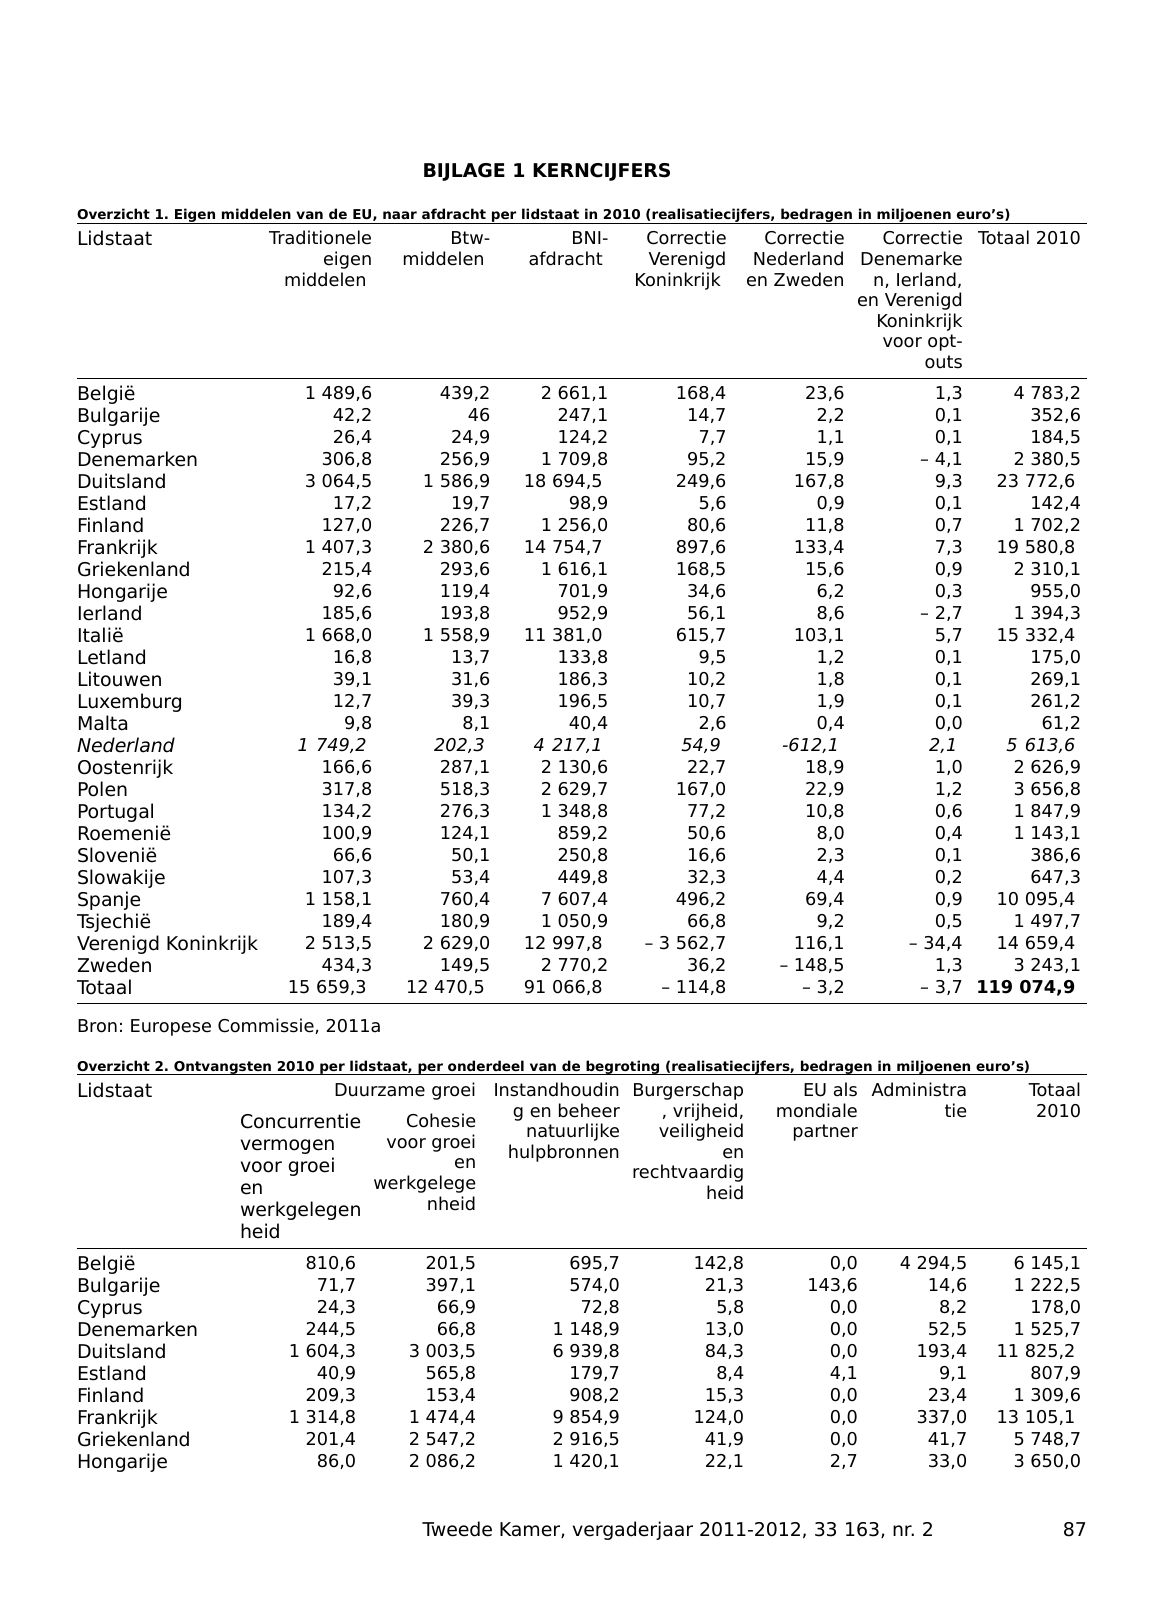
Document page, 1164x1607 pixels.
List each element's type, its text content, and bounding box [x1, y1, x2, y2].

table_cell 33,0 [864, 1451, 973, 1473]
table_cell 39,3 [378, 691, 496, 713]
table_cell 32,3 [614, 867, 732, 889]
table_cell 3 243,1 [969, 955, 1087, 977]
table_cell 701,9 [496, 581, 614, 603]
table_cell 119,4 [378, 581, 496, 603]
table_cell 1 604,3 [240, 1341, 362, 1363]
table_cell 0,1 [850, 405, 968, 427]
table_cell 397,1 [362, 1275, 482, 1297]
table_cell 46 [378, 405, 496, 427]
table_cell Lidstaat [77, 224, 260, 377]
table_cell 166,6 [260, 757, 378, 779]
table_cell 269,1 [969, 669, 1087, 691]
table_cell 143,6 [750, 1275, 863, 1297]
table_cell 153,4 [362, 1385, 482, 1407]
table_cell 72,8 [482, 1297, 626, 1319]
table_cell Portugal [77, 801, 260, 823]
table_cell Estland [77, 1363, 240, 1385]
table_cell 13,7 [378, 647, 496, 669]
table_cell 1,2 [850, 779, 968, 801]
table_cell 21,3 [626, 1275, 750, 1297]
table_cell 0,5 [850, 911, 968, 933]
table_cell 8,6 [732, 603, 850, 625]
table_cell 91 066,8 [496, 977, 614, 1003]
table_cell 11,8 [732, 515, 850, 537]
table_cell Duitsland [77, 471, 260, 493]
table_cell 1 309,6 [973, 1385, 1087, 1407]
table_cell 11 825,2 [973, 1341, 1087, 1363]
table_cell 439,2 [378, 379, 496, 405]
table_cell Btw-middelen [378, 224, 496, 377]
table_cell 53,4 [378, 867, 496, 889]
table_cell Correctie Nederland en Zweden [732, 224, 850, 377]
table_cell – 2,7 [850, 603, 968, 625]
table_cell 215,4 [260, 559, 378, 581]
table_cell 5 748,7 [973, 1429, 1087, 1451]
table_cell 167,8 [732, 471, 850, 493]
table_cell Correctie Verenigd Koninkrijk [614, 224, 732, 377]
table_cell 15,9 [732, 449, 850, 471]
table_cell – 34,4 [850, 933, 968, 954]
table_cell België [77, 379, 260, 405]
table_cell – 148,5 [732, 955, 850, 977]
table_cell Totaal 2010 [973, 1075, 1087, 1248]
table_cell 496,2 [614, 889, 732, 911]
table_cell 2 310,1 [969, 559, 1087, 581]
table_cell 168,4 [614, 379, 732, 405]
table_cell 209,3 [240, 1385, 362, 1407]
table_cell Hongarije [77, 581, 260, 603]
table_cell EU als mondiale partner [750, 1075, 863, 1248]
table_cell 0,1 [850, 493, 968, 515]
table_cell 127,0 [260, 515, 378, 537]
table_cell 0,0 [750, 1429, 863, 1451]
table_cell Cyprus [77, 1297, 240, 1319]
table_cell 0,9 [732, 493, 850, 515]
table_cell Griekenland [77, 559, 260, 581]
table_cell 34,6 [614, 581, 732, 603]
table_cell 142,4 [969, 493, 1087, 515]
table_cell 1,9 [732, 691, 850, 713]
table_cell Ierland [77, 603, 260, 625]
table_cell 12,7 [260, 691, 378, 713]
table_cell 66,6 [260, 845, 378, 867]
table_cell – 3,7 [850, 977, 968, 1003]
table_cell Spanje [77, 889, 260, 911]
table_cell Denemarken [77, 1319, 240, 1341]
table_cell 434,3 [260, 955, 378, 977]
table_cell 0,4 [732, 713, 850, 735]
table_cell Burgerschap, vrijheid, veiligheid en rechtvaardigheid [626, 1075, 750, 1248]
table_cell 1 749,2 [260, 735, 378, 757]
table_cell België [77, 1249, 240, 1275]
table_cell 201,4 [240, 1429, 362, 1451]
table_cell 2 661,1 [496, 379, 614, 405]
table_cell 449,8 [496, 867, 614, 889]
table_cell 61,2 [969, 713, 1087, 735]
table_cell 193,8 [378, 603, 496, 625]
table_cell 22,9 [732, 779, 850, 801]
table_cell 2 130,6 [496, 757, 614, 779]
table_cell Lidstaat [77, 1075, 240, 1248]
table_cell -612,1 [732, 735, 850, 757]
table_cell 13 105,1 [973, 1407, 1087, 1429]
table_cell Slowakije [77, 867, 260, 889]
table_cell 2 380,5 [969, 449, 1087, 471]
table_cell Duurzame groei [240, 1075, 482, 1105]
table_cell 8,0 [732, 823, 850, 845]
table_cell 4,1 [750, 1363, 863, 1385]
table_cell 0,1 [850, 691, 968, 713]
table_cell 3 003,5 [362, 1341, 482, 1363]
table_cell 23,4 [864, 1385, 973, 1407]
table_header Overzicht 2. Ontvangsten 2010 per lidstaat, per onderdeel van de begroting (realisatiecijfers, bedragen in miljoenen euro’s) [77, 1059, 1087, 1074]
table_cell 256,9 [378, 449, 496, 471]
table_cell 13,0 [626, 1319, 750, 1341]
table_cell 287,1 [378, 757, 496, 779]
table_cell 2,1 [850, 735, 968, 757]
table_cell 9 854,9 [482, 1407, 626, 1429]
table_cell 77,2 [614, 801, 732, 823]
table_cell 1 558,9 [378, 625, 496, 647]
table_cell Duitsland [77, 1341, 240, 1363]
table_cell 1 348,8 [496, 801, 614, 823]
table_cell 71,7 [240, 1275, 362, 1297]
table_cell 1 474,4 [362, 1407, 482, 1429]
table_header Overzicht 1. Eigen middelen van de EU, naar afdracht per lidstaat in 2010 (realisatiecijfers, bedragen in miljoenen euro’s) [77, 207, 1087, 223]
table_cell 189,4 [260, 911, 378, 933]
table_cell Denemarken [77, 449, 260, 471]
table_cell Nederland [77, 735, 260, 757]
table_cell BNI-afdracht [496, 224, 614, 377]
table_cell 36,2 [614, 955, 732, 977]
table_cell 5 613,6 [969, 735, 1087, 757]
table_cell Slovenië [77, 845, 260, 867]
table_cell 103,1 [732, 625, 850, 647]
table_cell 66,9 [362, 1297, 482, 1319]
table_cell 1 050,9 [496, 911, 614, 933]
table_cell 15,6 [732, 559, 850, 581]
table_cell 119 074,9 [969, 977, 1087, 1003]
table_cell Finland [77, 515, 260, 537]
table_cell Cyprus [77, 427, 260, 449]
table_cell 201,5 [362, 1249, 482, 1275]
table_cell 1 616,1 [496, 559, 614, 581]
table_cell 2,2 [732, 405, 850, 427]
table_cell 386,6 [969, 845, 1087, 867]
table_cell 180,9 [378, 911, 496, 933]
table_cell 518,3 [378, 779, 496, 801]
table_cell 10 095,4 [969, 889, 1087, 911]
table_cell 5,7 [850, 625, 968, 647]
table_cell 11 381,0 [496, 625, 614, 647]
table_cell 2,3 [732, 845, 850, 867]
table_cell 2,7 [750, 1451, 863, 1473]
table_cell 50,6 [614, 823, 732, 845]
table_cell 244,5 [240, 1319, 362, 1341]
table_cell Letland [77, 647, 260, 669]
table_cell 0,0 [850, 713, 968, 735]
table_cell 1 586,9 [378, 471, 496, 493]
table_cell 7,7 [614, 427, 732, 449]
table_cell 0,0 [750, 1341, 863, 1363]
table_cell 1,3 [850, 379, 968, 405]
table_cell 8,1 [378, 713, 496, 735]
table_cell 1,1 [732, 427, 850, 449]
table_cell 1 143,1 [969, 823, 1087, 845]
table_cell 10,2 [614, 669, 732, 691]
table_cell 261,2 [969, 691, 1087, 713]
table_cell 52,5 [864, 1319, 973, 1341]
table_cell Luxemburg [77, 691, 260, 713]
table_cell 124,0 [626, 1407, 750, 1429]
table_cell Administratie [864, 1075, 973, 1248]
table_cell 0,4 [850, 823, 968, 845]
table_cell 247,1 [496, 405, 614, 427]
table_cell 0,0 [750, 1297, 863, 1319]
table_cell Polen [77, 779, 260, 801]
table_cell 952,9 [496, 603, 614, 625]
table_cell 0,1 [850, 669, 968, 691]
table_cell 92,6 [260, 581, 378, 603]
table_cell 3 656,8 [969, 779, 1087, 801]
table_cell 2 547,2 [362, 1429, 482, 1451]
table_cell 10,8 [732, 801, 850, 823]
table_cell 40,9 [240, 1363, 362, 1385]
table_cell 6 939,8 [482, 1341, 626, 1363]
table_cell 0,3 [850, 581, 968, 603]
table_cell 760,4 [378, 889, 496, 911]
table_cell 6,2 [732, 581, 850, 603]
table_cell 1 148,9 [482, 1319, 626, 1341]
table_cell Totaal [77, 977, 260, 1003]
table_cell 9,3 [850, 471, 968, 493]
table_cell 95,2 [614, 449, 732, 471]
table_cell 306,8 [260, 449, 378, 471]
table_cell Traditionele eigen middelen [260, 224, 378, 377]
table_cell 4,4 [732, 867, 850, 889]
table_cell 22,1 [626, 1451, 750, 1473]
table_cell 7 607,4 [496, 889, 614, 911]
table_cell 250,8 [496, 845, 614, 867]
table_cell 0,6 [850, 801, 968, 823]
table_cell Frankrijk [77, 1407, 240, 1429]
table_cell 41,9 [626, 1429, 750, 1451]
table_cell Tsjechië [77, 911, 260, 933]
table_cell Finland [77, 1385, 240, 1407]
table_cell 19 580,8 [969, 537, 1087, 559]
table_cell 908,2 [482, 1385, 626, 1407]
table_cell 116,1 [732, 933, 850, 954]
table_cell 66,8 [362, 1319, 482, 1341]
table_cell Cohesie voor groei en werkgelegenheid [362, 1105, 482, 1248]
table_cell 2 513,5 [260, 933, 378, 954]
table_cell 39,1 [260, 669, 378, 691]
table_cell 276,3 [378, 801, 496, 823]
table_cell 14 659,4 [969, 933, 1087, 954]
table_cell 2 380,6 [378, 537, 496, 559]
table_cell Concurrentievermogen voor groei en werkgelegenheid [240, 1105, 362, 1248]
table_cell 5,8 [626, 1297, 750, 1319]
table_cell Bron: Europese Commissie, 2011a [77, 1004, 1087, 1037]
table_cell 1 420,1 [482, 1451, 626, 1473]
table_cell 8,4 [626, 1363, 750, 1385]
table_cell Italië [77, 625, 260, 647]
table_cell 2 770,2 [496, 955, 614, 977]
table_cell 185,6 [260, 603, 378, 625]
table_cell 179,7 [482, 1363, 626, 1385]
table_cell 226,7 [378, 515, 496, 537]
table_cell 134,2 [260, 801, 378, 823]
table_cell 175,0 [969, 647, 1087, 669]
table_cell 574,0 [482, 1275, 626, 1297]
table_cell 24,9 [378, 427, 496, 449]
table_cell 1 394,3 [969, 603, 1087, 625]
table_cell 859,2 [496, 823, 614, 845]
table_cell Malta [77, 713, 260, 735]
table_cell 9,1 [864, 1363, 973, 1385]
table_cell 15 659,3 [260, 977, 378, 1003]
table_cell 100,9 [260, 823, 378, 845]
table_cell Estland [77, 493, 260, 515]
table_cell 196,5 [496, 691, 614, 713]
table_cell 184,5 [969, 427, 1087, 449]
table_cell 337,0 [864, 1407, 973, 1429]
table_cell 249,6 [614, 471, 732, 493]
table_cell 1 497,7 [969, 911, 1087, 933]
table_cell 1,8 [732, 669, 850, 691]
table_cell 1 709,8 [496, 449, 614, 471]
table_cell 84,3 [626, 1341, 750, 1363]
table_cell 0,0 [750, 1319, 863, 1341]
table_cell 1 222,5 [973, 1275, 1087, 1297]
table_cell 565,8 [362, 1363, 482, 1385]
table_cell 86,0 [240, 1451, 362, 1473]
table_cell 98,9 [496, 493, 614, 515]
table_cell 1 158,1 [260, 889, 378, 911]
table_cell 9,5 [614, 647, 732, 669]
table_cell Verenigd Koninkrijk [77, 933, 260, 954]
table_cell Zweden [77, 955, 260, 977]
table_cell 647,3 [969, 867, 1087, 889]
table_cell 317,8 [260, 779, 378, 801]
table_cell 80,6 [614, 515, 732, 537]
table_cell 41,7 [864, 1429, 973, 1451]
table_cell 19,7 [378, 493, 496, 515]
table_cell 4 783,2 [969, 379, 1087, 405]
table_cell 5,6 [614, 493, 732, 515]
table_cell 15 332,4 [969, 625, 1087, 647]
table_cell Frankrijk [77, 537, 260, 559]
table_cell Roemenië [77, 823, 260, 845]
table_cell 42,2 [260, 405, 378, 427]
table_cell 202,3 [378, 735, 496, 757]
table_cell 24,3 [240, 1297, 362, 1319]
table_cell 0,1 [850, 845, 968, 867]
table_cell 7,3 [850, 537, 968, 559]
table_cell Hongarije [77, 1451, 240, 1473]
table_cell 50,1 [378, 845, 496, 867]
table_cell 193,4 [864, 1341, 973, 1363]
table_cell 1 668,0 [260, 625, 378, 647]
table_cell 0,9 [850, 889, 968, 911]
table_cell 2 916,5 [482, 1429, 626, 1451]
table_cell 18,9 [732, 757, 850, 779]
subtitle BIJLAGE 1 KERNCIJFERS [422, 160, 1087, 182]
table_cell 1,2 [732, 647, 850, 669]
table_cell 56,1 [614, 603, 732, 625]
table_cell 0,1 [850, 427, 968, 449]
table_cell 14 754,7 [496, 537, 614, 559]
table_cell 66,8 [614, 911, 732, 933]
table_cell 15,3 [626, 1385, 750, 1407]
table_cell 1 256,0 [496, 515, 614, 537]
table_cell 26,4 [260, 427, 378, 449]
table_cell 31,6 [378, 669, 496, 691]
table_cell 807,9 [973, 1363, 1087, 1385]
table_cell 615,7 [614, 625, 732, 647]
table_cell Oostenrijk [77, 757, 260, 779]
table_cell 2,6 [614, 713, 732, 735]
table_cell 955,0 [969, 581, 1087, 603]
table_cell 352,6 [969, 405, 1087, 427]
table_cell 0,0 [750, 1249, 863, 1275]
table_cell 1 489,6 [260, 379, 378, 405]
table_cell 6 145,1 [973, 1249, 1087, 1275]
table_cell 2 629,0 [378, 933, 496, 954]
table_cell 16,8 [260, 647, 378, 669]
table_cell 9,2 [732, 911, 850, 933]
table_cell – 3 562,7 [614, 933, 732, 954]
table_cell 178,0 [973, 1297, 1087, 1319]
table_cell 167,0 [614, 779, 732, 801]
table_cell 695,7 [482, 1249, 626, 1275]
table_cell 23,6 [732, 379, 850, 405]
table_cell 124,1 [378, 823, 496, 845]
table_cell 3 064,5 [260, 471, 378, 493]
table_cell 293,6 [378, 559, 496, 581]
table_cell 14,7 [614, 405, 732, 427]
table_cell 10,7 [614, 691, 732, 713]
table_cell 0,9 [850, 559, 968, 581]
table_cell 0,7 [850, 515, 968, 537]
table_cell Totaal 2010 [969, 224, 1087, 377]
table_cell Bulgarije [77, 405, 260, 427]
table_cell 8,2 [864, 1297, 973, 1319]
table_cell 2 629,7 [496, 779, 614, 801]
table_cell Bulgarije [77, 1275, 240, 1297]
table_cell 0,2 [850, 867, 968, 889]
table_cell 9,8 [260, 713, 378, 735]
table_cell Correctie Denemarken, Ierland, en Verenigd Koninkrijk voor opt-outs [850, 224, 968, 377]
table_cell 17,2 [260, 493, 378, 515]
table_cell – 3,2 [732, 977, 850, 1003]
table_cell 40,4 [496, 713, 614, 735]
table_cell Griekenland [77, 1429, 240, 1451]
table_cell 897,6 [614, 537, 732, 559]
table_cell 149,5 [378, 955, 496, 977]
table_cell 168,5 [614, 559, 732, 581]
table_cell 22,7 [614, 757, 732, 779]
table_cell 69,4 [732, 889, 850, 911]
table_cell 2 626,9 [969, 757, 1087, 779]
table_cell 4 294,5 [864, 1249, 973, 1275]
table_cell 2 086,2 [362, 1451, 482, 1473]
table_cell 0,1 [850, 647, 968, 669]
table_cell 142,8 [626, 1249, 750, 1275]
table_cell 107,3 [260, 867, 378, 889]
table_cell 54,9 [614, 735, 732, 757]
table_cell 1 314,8 [240, 1407, 362, 1429]
table_cell 12 997,8 [496, 933, 614, 954]
table_cell 1 407,3 [260, 537, 378, 559]
table_cell 810,6 [240, 1249, 362, 1275]
table_cell 14,6 [864, 1275, 973, 1297]
table_cell 16,6 [614, 845, 732, 867]
table_cell 133,4 [732, 537, 850, 559]
table_cell – 114,8 [614, 977, 732, 1003]
table_cell 18 694,5 [496, 471, 614, 493]
table_cell 133,8 [496, 647, 614, 669]
table_cell 1 525,7 [973, 1319, 1087, 1341]
table_cell Instandhouding en beheer natuurlijke hulpbronnen [482, 1075, 626, 1248]
table_cell 0,0 [750, 1407, 863, 1429]
table_cell – 4,1 [850, 449, 968, 471]
table_cell 4 217,1 [496, 735, 614, 757]
table_cell 3 650,0 [973, 1451, 1087, 1473]
table_cell 1 847,9 [969, 801, 1087, 823]
table_cell 23 772,6 [969, 471, 1087, 493]
table_cell 1,3 [850, 955, 968, 977]
table_cell 186,3 [496, 669, 614, 691]
table_cell Litouwen [77, 669, 260, 691]
table_cell 1 702,2 [969, 515, 1087, 537]
table_cell 0,0 [750, 1385, 863, 1407]
table_cell 1,0 [850, 757, 968, 779]
table_cell 12 470,5 [378, 977, 496, 1003]
table_cell 124,2 [496, 427, 614, 449]
